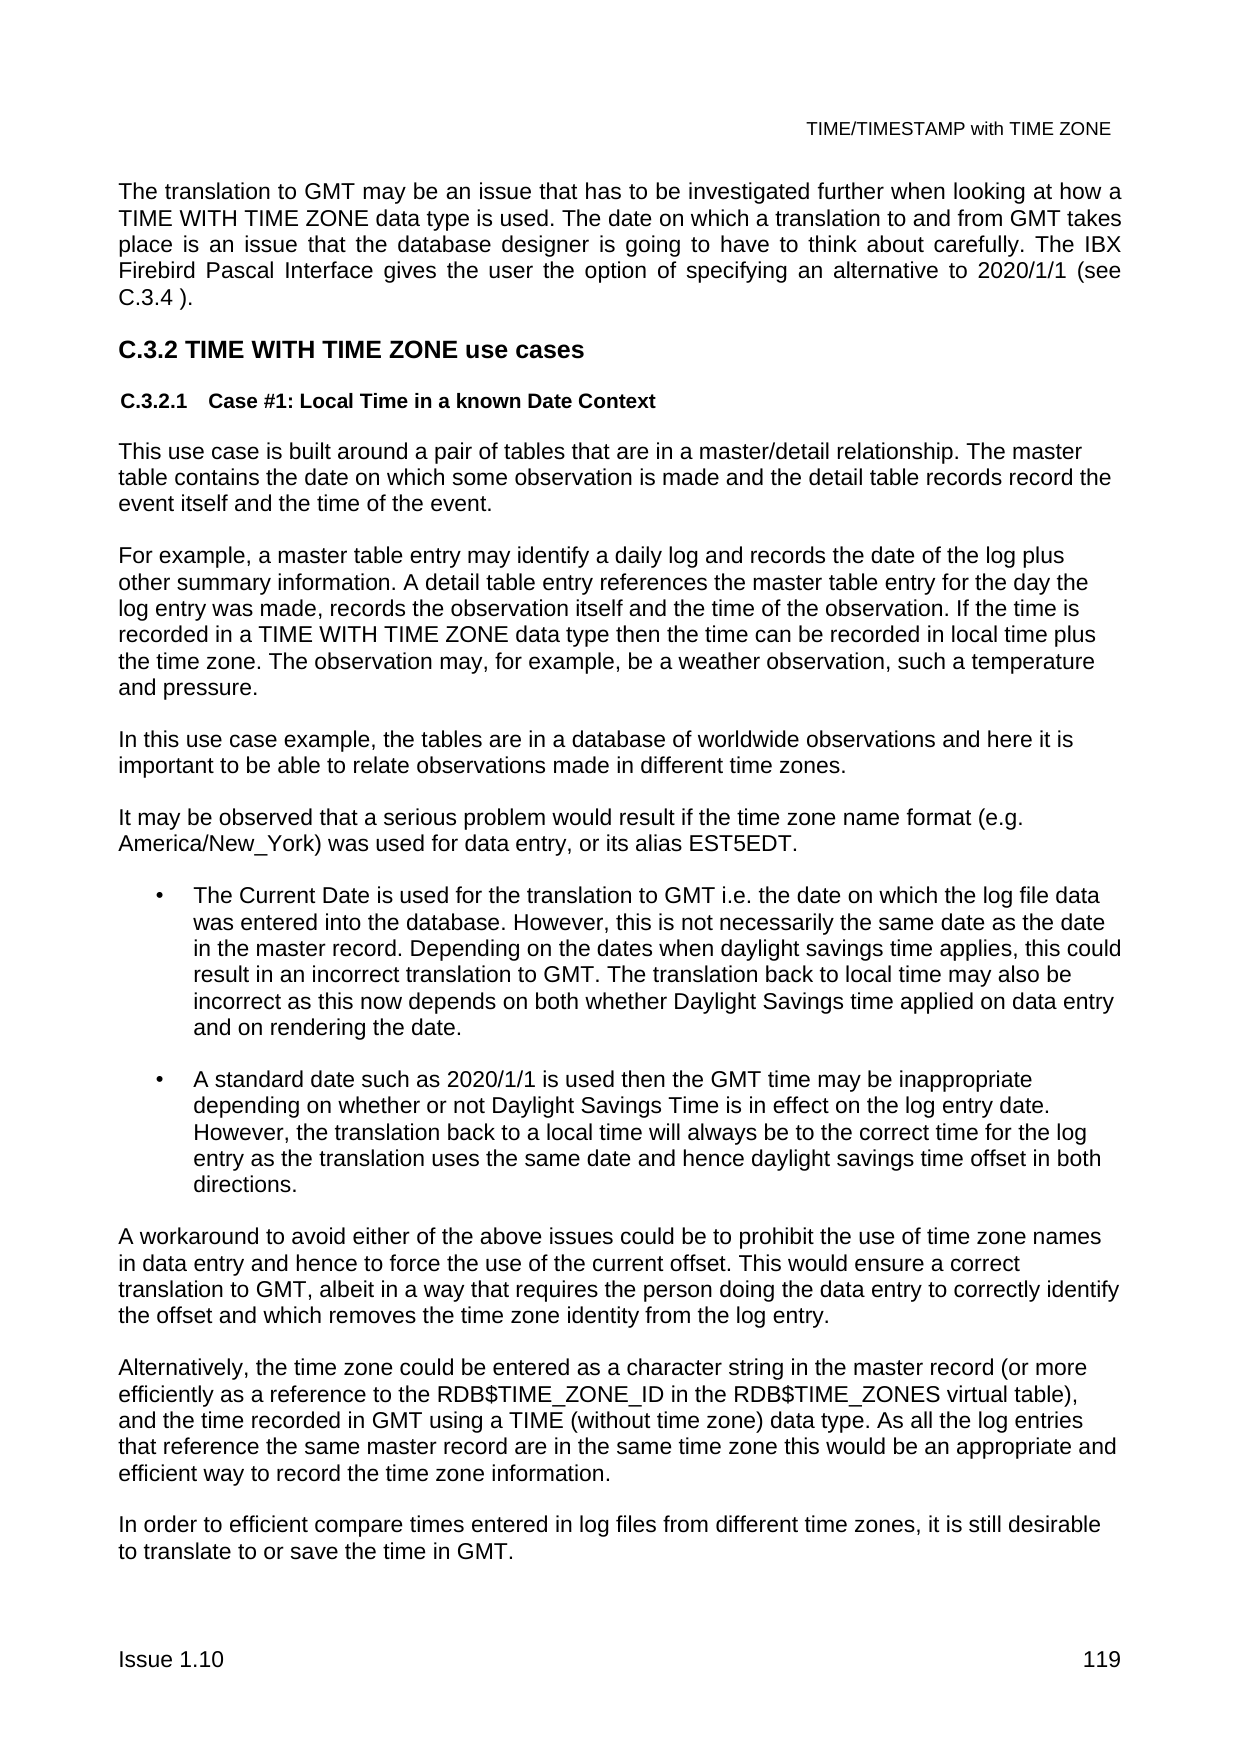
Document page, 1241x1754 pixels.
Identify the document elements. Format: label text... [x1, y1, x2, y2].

text In order to efficient compare times entered in log files from different time zones, it is still desirable to translate to or save the time in GMT. [118, 1511, 1122, 1564]
text A workaround to avoid either of the above issues could be to prohibit the use of time zone names in data entry and hence to force the use of the current offset. This would ensure a correct translation to GMT, albeit in a way that requires the person doing the data entry to correctly identify the offset and which removes the time zone identity from the log entry. [118, 1223, 1122, 1329]
text In this use case example, the tables are in a database of worldwide observations and here it is important to be able to relate observations made in different time zones. [118, 726, 1122, 778]
text It may be observed that a serious problem would result if the time zone name format (e.g. America/New_York) was used for data entry, or its alias EST5EDT. [118, 804, 1122, 857]
subtitle TIME WITH TIME ZONE use cases [118, 335, 1122, 364]
list Case #1: Local Time in a known Date Context [118, 389, 1122, 413]
text The translation to GMT may be an issue that has to be investigated further when looking at how a TIME WITH TIME ZONE data type is used. The date on which a translation to and from GMT takes place is an issue that the database designer is going to have to think about carefully. The IBX Firebird Pascal Interface gives the user the option of specifying an alternative to 2020/1/1 (see C.3.4). [118, 178, 1122, 310]
text For example, a master table entry may identify a daily log and records the date of the log plus other summary information. A detail table entry references the master table entry for the day the log entry was made, records the observation itself and the time of the observation. If the time is recorded in a TIME WITH TIME ZONE data type then the time can be recorded in local time plus the time zone. The observation may, for example, be a weather observation, such a temperature and pressure. [118, 542, 1122, 700]
text Alternatively, the time zone could be entered as a character string in the master record (or more efficiently as a reference to the RDB$TIME_ZONE_ID in the RDB$TIME_ZONES virtual table), and the time recorded in GMT using a TIME (without time zone) data type. As all the log entries that reference the same master record are in the same time zone this would be an appropriate and efficient way to record the time zone information. [118, 1354, 1122, 1486]
list The Current Date is used for the translation to GMT i.e. the date on which the log file data was entered into the database. However, this is not necessarily the same date as the date in the master record. Depending on the dates when daylight savings time applies, this could result in an incorrect translation to GMT. The translation back to local time may also be incorrect as this now depends on both whether Daylight Savings time applied on data entry and on rendering the date. [156, 882, 1122, 1040]
text This use case is built around a pair of tables that are in a master/detail relationship. The master table contains the date on which some observation is made and the detail table records record the event itself and the time of the event. [118, 438, 1122, 517]
list A standard date such as 2020/1/1 is used then the GMT time may be inappropriate depending on whether or not Daylight Savings Time is in effect on the log entry date. However, the translation back to a local time will always be to the correct time for the log entry as the translation uses the same date and hence daylight savings time offset in both directions. [156, 1066, 1122, 1198]
